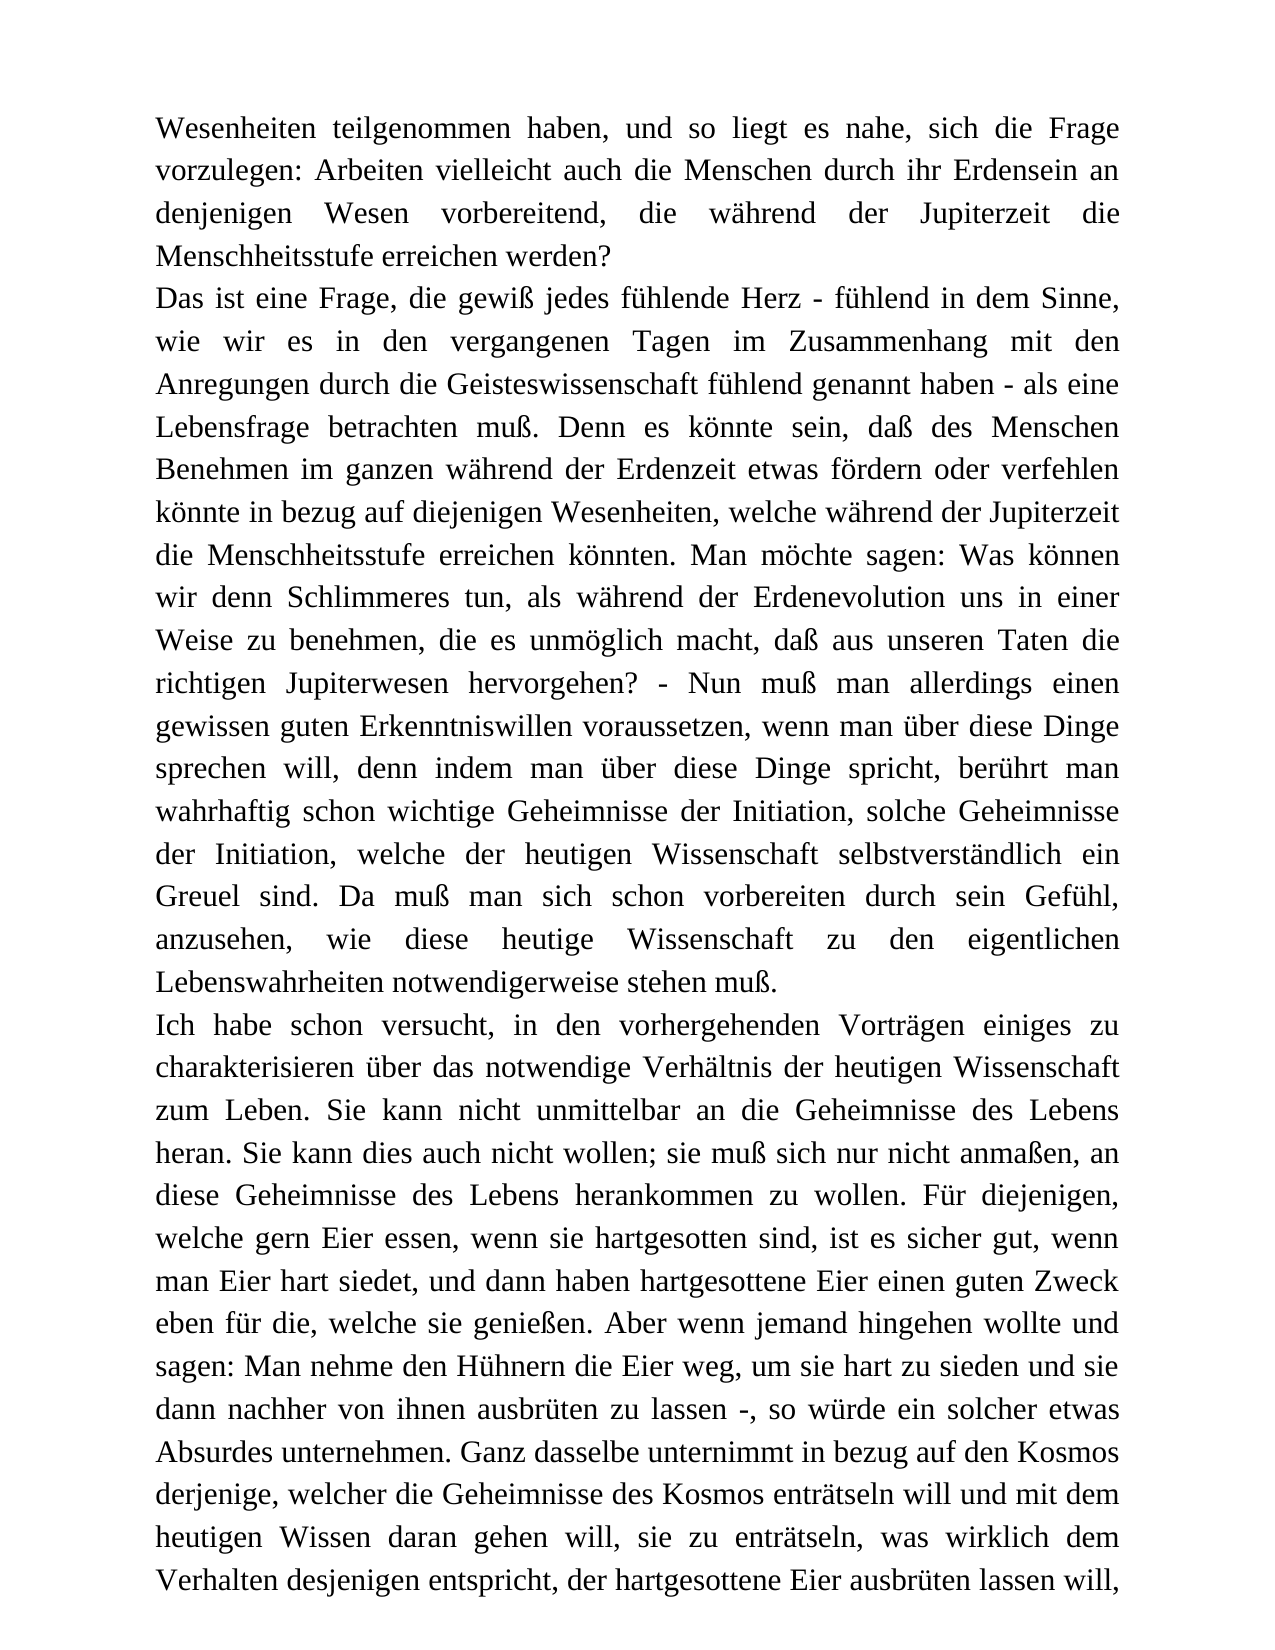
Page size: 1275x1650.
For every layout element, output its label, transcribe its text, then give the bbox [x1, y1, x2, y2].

text Ich habe schon versucht, in den vorhergehenden Vorträgen einiges zu charakterisieren über das notwendige Verhältnis der heutigen Wissenschaft zum Leben. Sie kann nicht unmittelbar an die Geheimnisse des Lebens heran. Sie kann dies auch nicht wollen; sie muß sich nur nicht anmaßen, an diese Geheimnisse des Lebens herankommen zu wollen. Für diejenigen, welche gern Eier essen, wenn sie hartgesotten sind, ist es sicher gut, wenn man Eier hart siedet, und dann haben hartgesottene Eier einen guten Zweck eben für die, welche sie genießen. Aber wenn jemand hingehen wollte und sagen: Man nehme den Hühnern die Eier weg, um sie hart zu sieden und sie dann nachher von ihnen ausbrüten zu lassen -, so würde ein solcher etwas Absurdes unternehmen. Ganz dasselbe unternimmt in bezug auf den Kosmos derjenige, welcher die Geheimnisse des Kosmos enträtseln will und mit dem heutigen Wissen daran gehen will, sie zu enträtseln, was wirklich dem Verhalten desjenigen entspricht, der hartgesottene Eier ausbrüten lassen will, [155, 1006, 1121, 1597]
text Wesenheiten teilgenommen haben, und so liegt es nahe, sich die Frage vorzulegen: Arbeiten vielleicht auch die Menschen durch ihr Erdensein an denjenigen Wesen vorbereitend, die während der Jupiterzeit die Menschheitsstufe erreichen werden? [155, 109, 1121, 273]
text Das ist eine Frage, die gewiß jedes fühlende Herz - fühlend in dem Sinne, wie wir es in den vergangenen Tagen im Zusammenhang mit den Anregungen durch die Geisteswissenschaft fühlend genannt haben - als eine Lebensfrage betrachten muß. Denn es könnte sein, daß des Menschen Benehmen im ganzen während der Erdenzeit etwas fördern oder verfehlen könnte in bezug auf diejenigen Wesenheiten, welche während der Jupiterzeit die Menschheitsstufe erreichen könnten. Man möchte sagen: Was können wir denn Schlimmeres tun, als während der Erdenevolution uns in einer Weise zu benehmen, die es unmöglich macht, daß aus unseren Taten die richtigen Jupiterwesen hervorgehen? - Nun muß man allerdings einen gewissen guten Erkenntniswillen voraussetzen, wenn man über diese Dinge sprechen will, denn indem man über diese Dinge spricht, berührt man wahrhaftig schon wichtige Geheimnisse der Initiation, solche Geheimnisse der Initiation, welche der heutigen Wissenschaft selbstverständlich ein Greuel sind. Da muß man sich schon vorbereiten durch sein Gefühl, anzusehen, wie diese heutige Wissenschaft zu den eigentlichen Lebenswahrheiten notwendigerweise stehen muß. [155, 280, 1121, 999]
